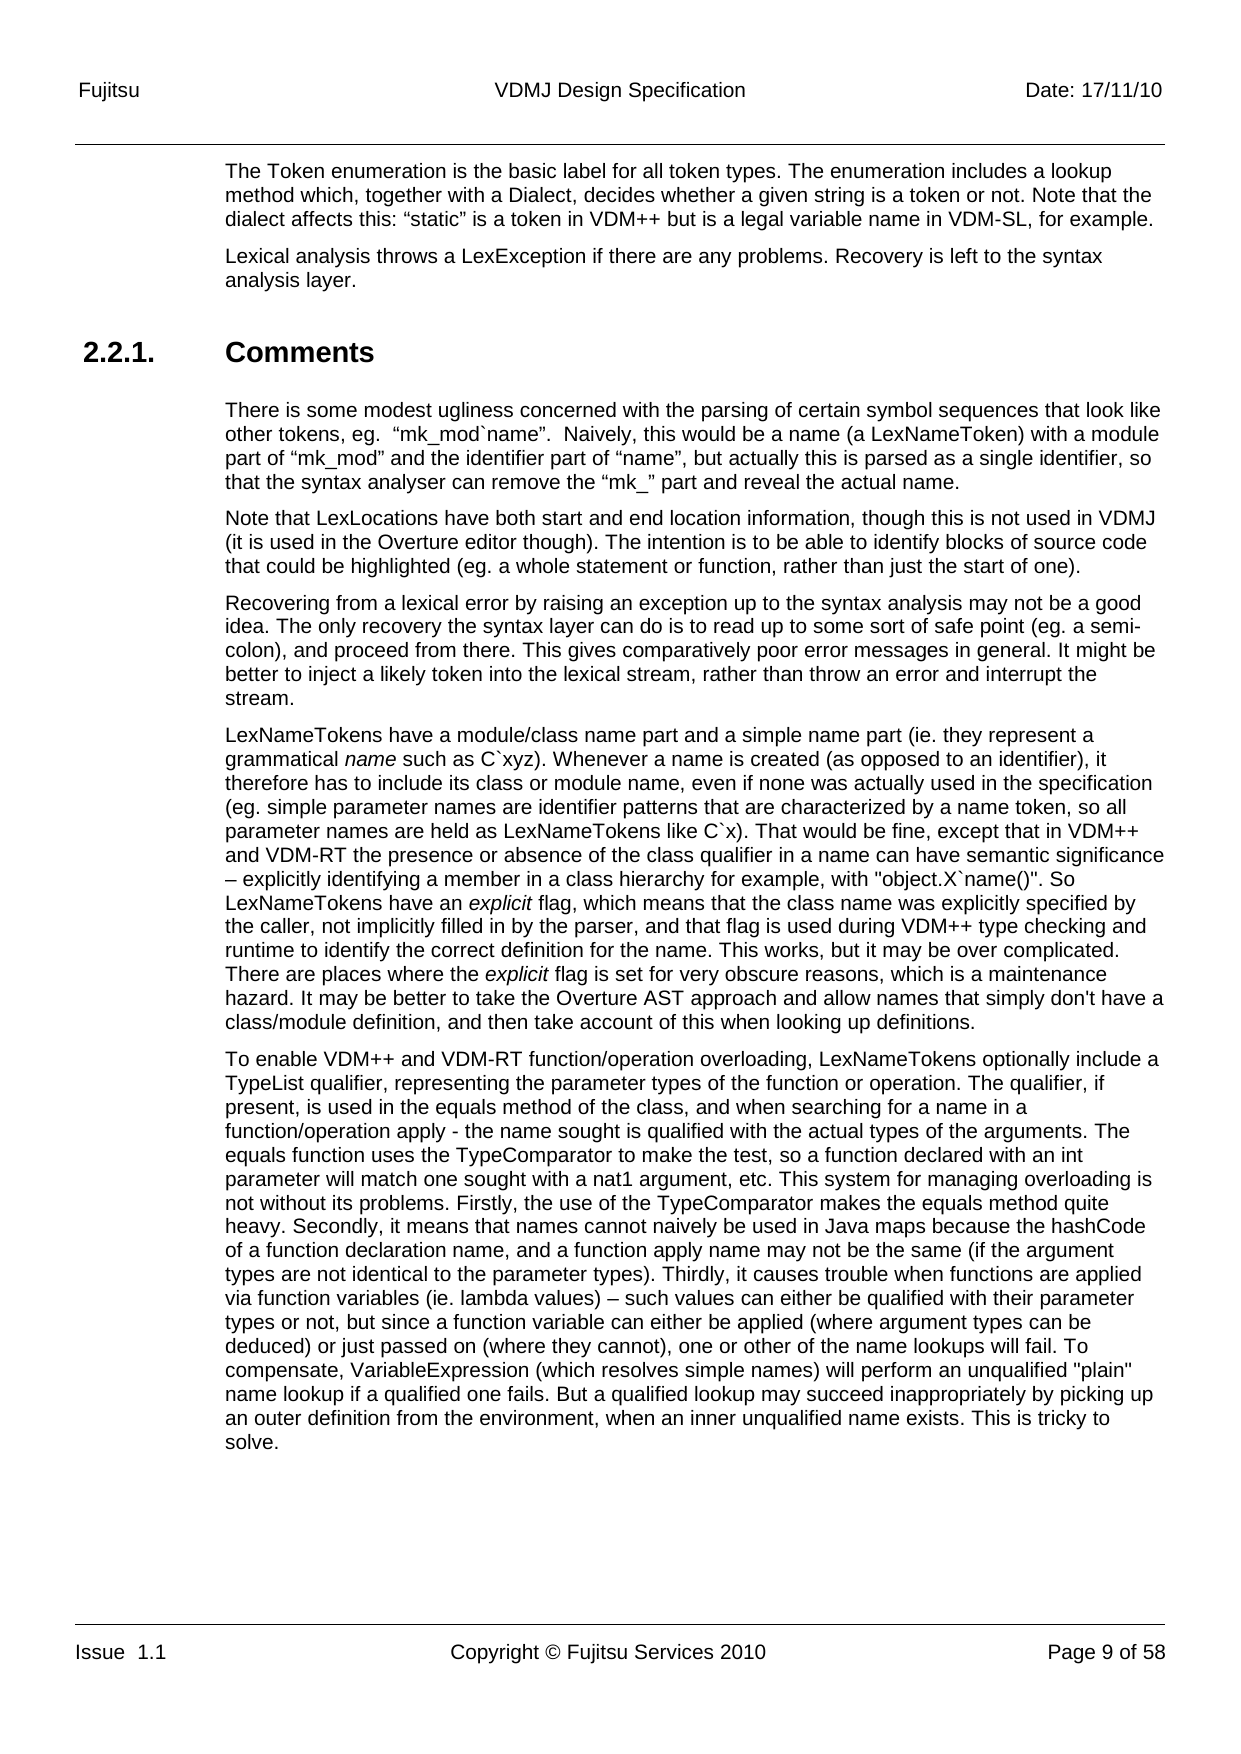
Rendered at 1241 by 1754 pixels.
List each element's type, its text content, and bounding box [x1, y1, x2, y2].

text Note that LexLocations have both start and end location information, though this is not used in VDMJ (it is used in the Overture editor though). The intention is to be able to identify blocks of source code that could be highlighted (eg. a whole statement or function, rather than just the start of one). [225, 506, 1165, 578]
text Lexical analysis throws a LexException if there are any problems. Recovery is left to the syntax analysis layer. [225, 244, 1165, 292]
text The Token enumeration is the basic label for all token types. The enumeration includes a lookup method which, together with a Dialect, decides whether a given string is a token or not. Note that the dialect affects this: “static” is a token in VDM++ but is a legal variable name in VDM-SL, for example. [225, 160, 1165, 232]
text Recovering from a lexical error by raising an exception up to the syntax analysis may not be a good idea. The only recovery the syntax layer can do is to read up to some sort of safe point (eg. a semi-colon), and proceed from there. This gives comparatively poor error messages in general. It might be better to inject a likely token into the lexical stream, rather than throw an error and interrupt the stream. [225, 591, 1165, 711]
text There is some modest ugliness concerned with the parsing of certain symbol sequences that look like other tokens, eg. “mk_mod`name”. Naively, this would be a name (a LexNameToken) with a module part of “mk_mod” and the identifier part of “name”, but actually this is parsed as a single identifier, so that the syntax analyser can remove the “mk_” part and reveal the actual name. [225, 398, 1165, 494]
text To enable VDM++ and VDM-RT function/operation overloading, LexNameTokens optionally include a TypeList qualifier, representing the parameter types of the function or operation. The qualifier, if present, is used in the equals method of the class, and when searching for a name in a function/operation apply - the name sought is qualified with the actual types of the arguments. The equals function uses the TypeComparator to make the test, so a function declared with an int parameter will match one sought with a nat1 argument, etc. This system for managing overloading is not without its problems. Firstly, the use of the TypeComparator makes the equals method quite heavy. Secondly, it means that names cannot naively be used in Java maps because the hashCode of a function declaration name, and a function apply name may not be the same (if the argument types are not identical to the parameter types). Thirdly, it causes trouble when functions are applied via function variables (ie. lambda values) – such values can either be qualified with their parameter types or not, but since a function variable can either be applied (where argument types can be deduced) or just passed on (where they cannot), one or other of the name lookups will fail. To compensate, VariableExpression (which resolves simple names) will perform an unqualified "plain" name lookup if a qualified one fails. But a qualified lookup may succeed inappropriately by picking up an outer definition from the environment, when an inner unqualified name exists. This is tricky to solve. [225, 1047, 1165, 1454]
text LexNameTokens have a module/class name part and a simple name part (ie. they represent a grammatical name such as C`xyz). Whenever a name is created (as opposed to an identifier), it therefore has to include its class or module name, even if none was actually used in the specification (eg. simple parameter names are identifier patterns that are characterized by a name token, so all parameter names are held as LexNameTokens like C`x). That would be fine, except that in VDM++ and VDM-RT the presence or absence of the class qualifier in a name can have semantic significance – explicitly identifying a member in a class hierarchy for example, with "object.X`name()". So LexNameTokens have an explicit flag, which means that the class name was explicitly specified by the caller, not implicitly filled in by the parser, and that flag is used during VDM++ type checking and runtime to identify the correct definition for the name. This works, but it may be over complicated. There are places where the explicit flag is set for very obscure reasons, which is a maintenance hazard. It may be better to take the Overture AST approach and allow names that simply don't have a class/module definition, and then take account of this when looking up definitions. [225, 723, 1165, 1034]
subtitle Comments [75, 334, 1165, 368]
